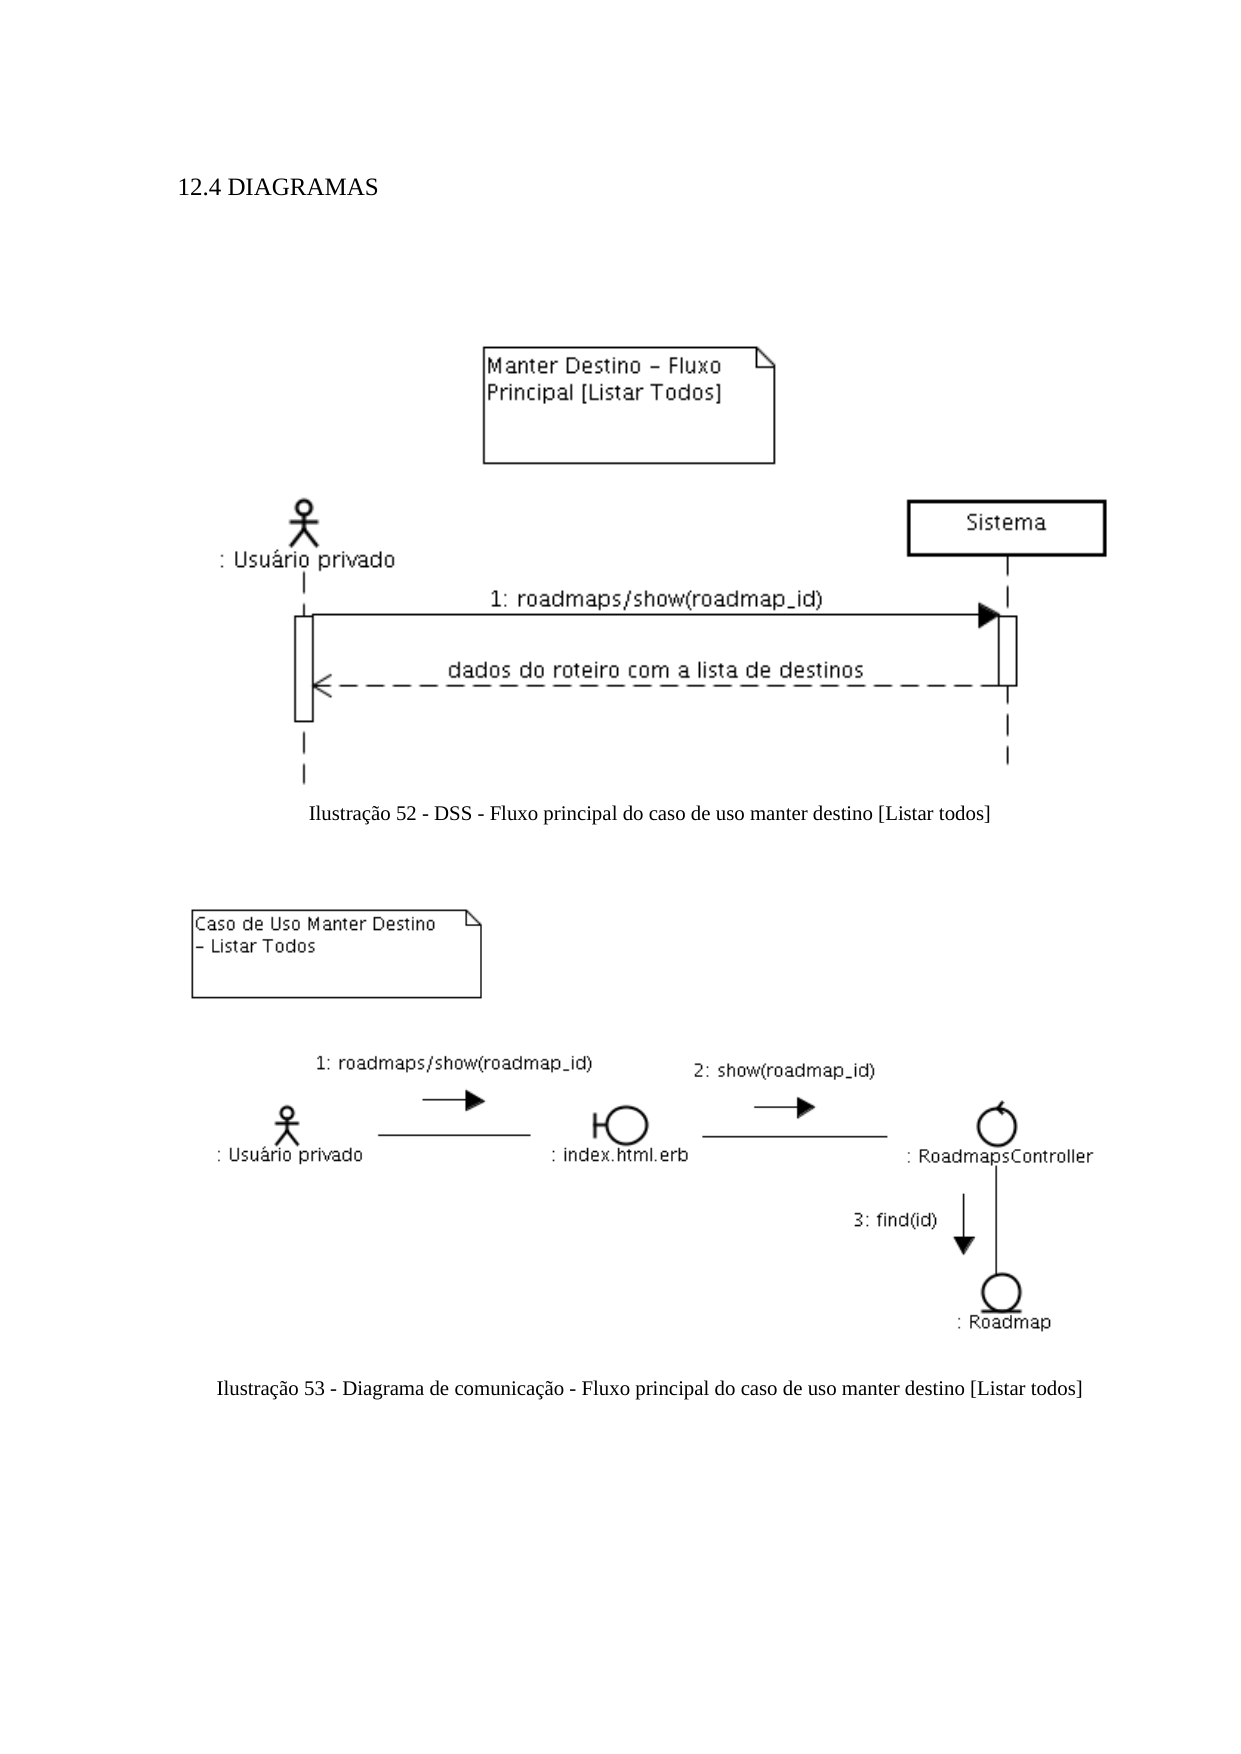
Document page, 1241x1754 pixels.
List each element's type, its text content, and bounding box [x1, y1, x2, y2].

text Ilustração 52 - DSS - Fluxo principal do caso de uso manter destino [Listar todos] [177, 801, 1122, 825]
text Ilustração 53 - Diagrama de comunicação - Fluxo principal do caso de uso manter destino [Listar todos] [177, 1376, 1122, 1400]
picture [177, 331, 1123, 801]
picture [177, 895, 1123, 1376]
subtitle Diagramas [177, 172, 1122, 200]
